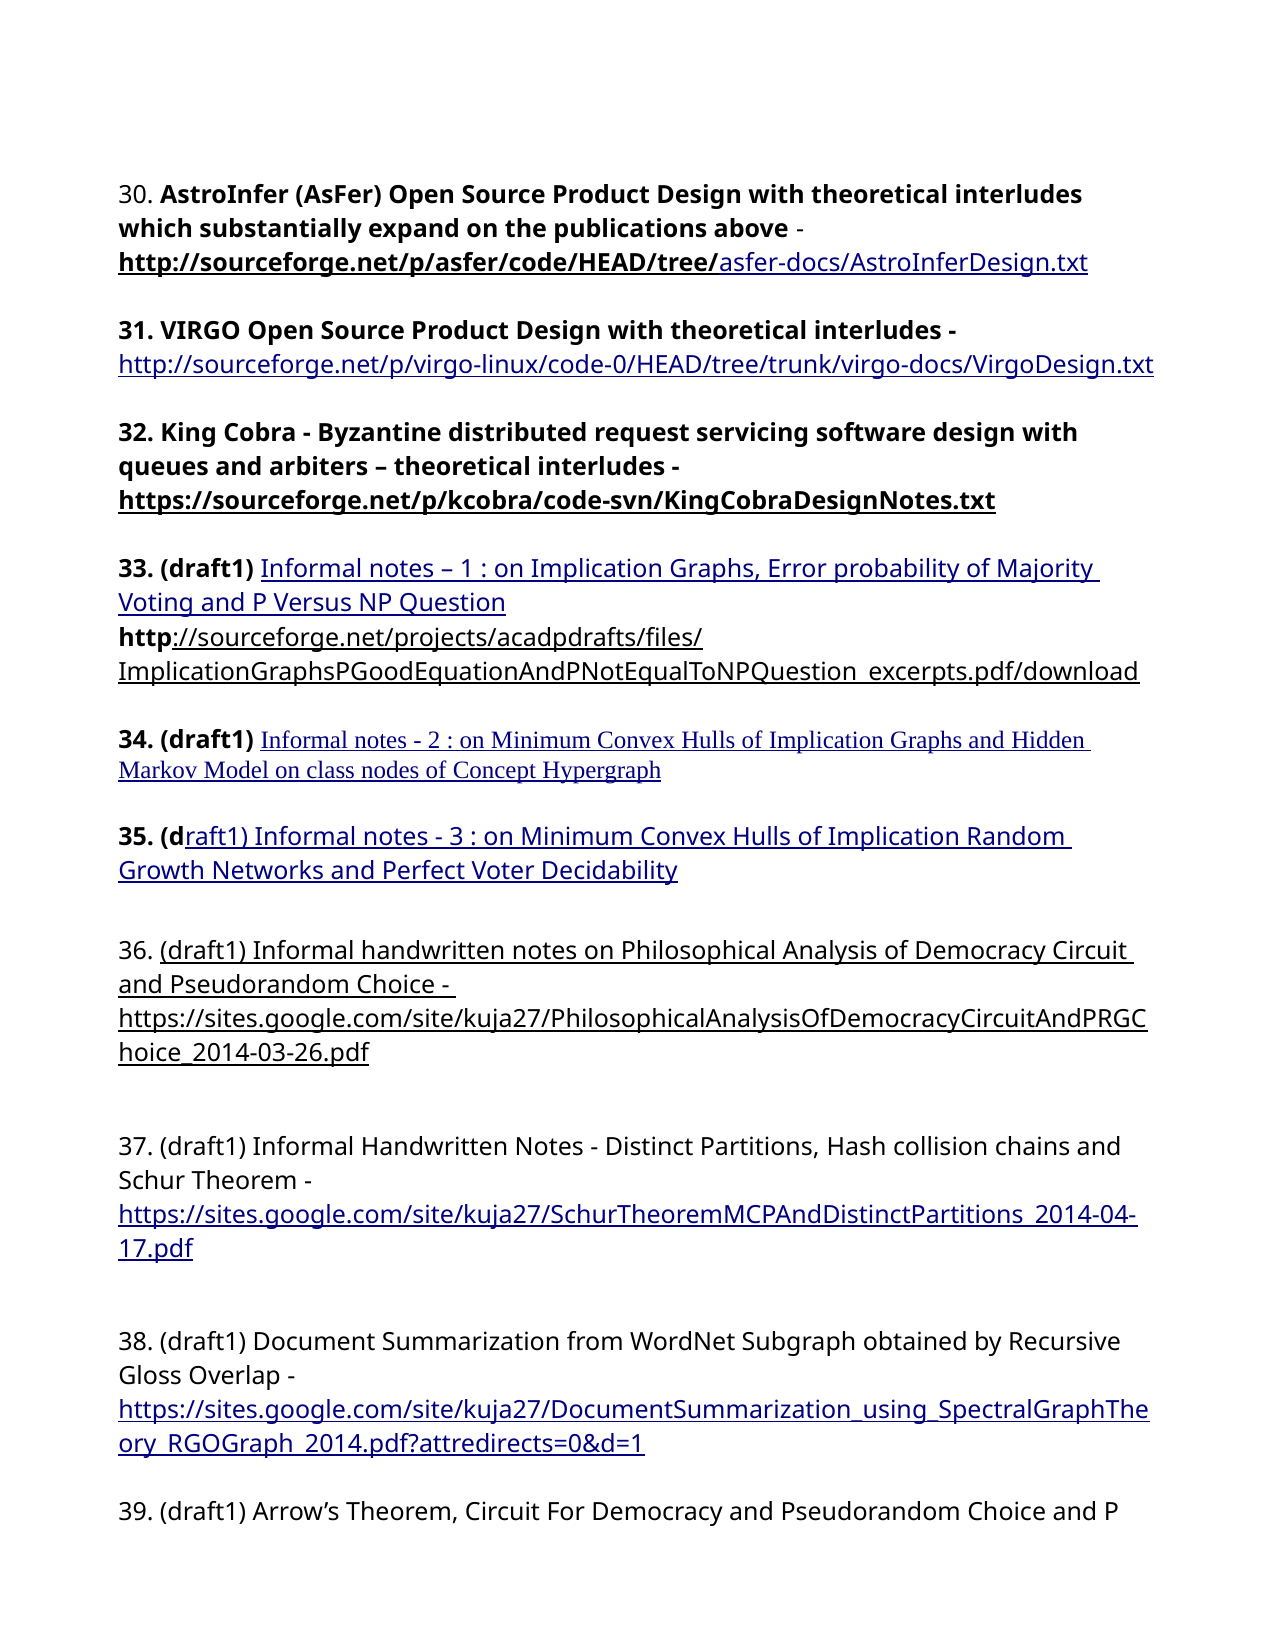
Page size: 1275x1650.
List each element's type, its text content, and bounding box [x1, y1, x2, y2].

text 35. (draft1) Informal notes - 3 : on Minimum Convex Hulls of Implication Random Growth Networks and Perfect Voter Decidability [118, 818, 1157, 886]
text 30. AstroInfer (AsFer) Open Source Product Design with theoretical interludes which substantially expand on the publications above - http://sourceforge.net/p/asfer/code/HEAD/tree/asfer-docs/AstroInferDesign.txt [118, 176, 1157, 278]
text http://sourceforge.net/projects/acadpdrafts/files/ImplicationGraphsPGoodEquationAndPNotEqualToNPQuestion_excerpts.pdf/download [118, 619, 1157, 687]
text 38. (draft1) Document Summarization from WordNet Subgraph obtained by Recursive Gloss Overlap - https://sites.google.com/site/kuja27/DocumentSummarization_using_SpectralGraphTheory_RGOGraph_2014.pdf?attredirects=0&d=1 [118, 1323, 1157, 1460]
text 34. (draft1) Informal notes - 2 : on Minimum Convex Hulls of Implication Graphs and Hidden Markov Model on class nodes of Concept Hypergraph [118, 721, 1157, 784]
text 32. King Cobra - Byzantine distributed request servicing software design with queues and arbiters – theoretical interludes - https://sourceforge.net/p/kcobra/code-svn/KingCobraDesignNotes.txt [118, 415, 1157, 517]
text 36. (draft1) Informal handwritten notes on Philosophical Analysis of Democracy Circuit and Pseudorandom Choice - https://sites.google.com/site/kuja27/PhilosophicalAnalysisOfDemocracyCircuitAndPRGChoice_2014-03-26.pdf [118, 933, 1157, 1069]
text 37. (draft1) Informal Handwritten Notes - Distinct Partitions, Hash collision chains and Schur Theorem - https://sites.google.com/site/kuja27/SchurTheoremMCPAndDistinctPartitions_2014-04-17.pdf [118, 1128, 1157, 1264]
text 39. (draft1) Arrow’s Theorem, Circuit For Democracy and Pseudorandom Choice and P [118, 1494, 1157, 1528]
text 33. (draft1) Informal notes – 1 : on Implication Graphs, Error probability of Majority Voting and P Versus NP Question [118, 551, 1157, 619]
text 31. VIRGO Open Source Product Design with theoretical interludes - http://sourceforge.net/p/virgo-linux/code-0/HEAD/tree/trunk/virgo-docs/VirgoDesign.txt [118, 313, 1157, 381]
